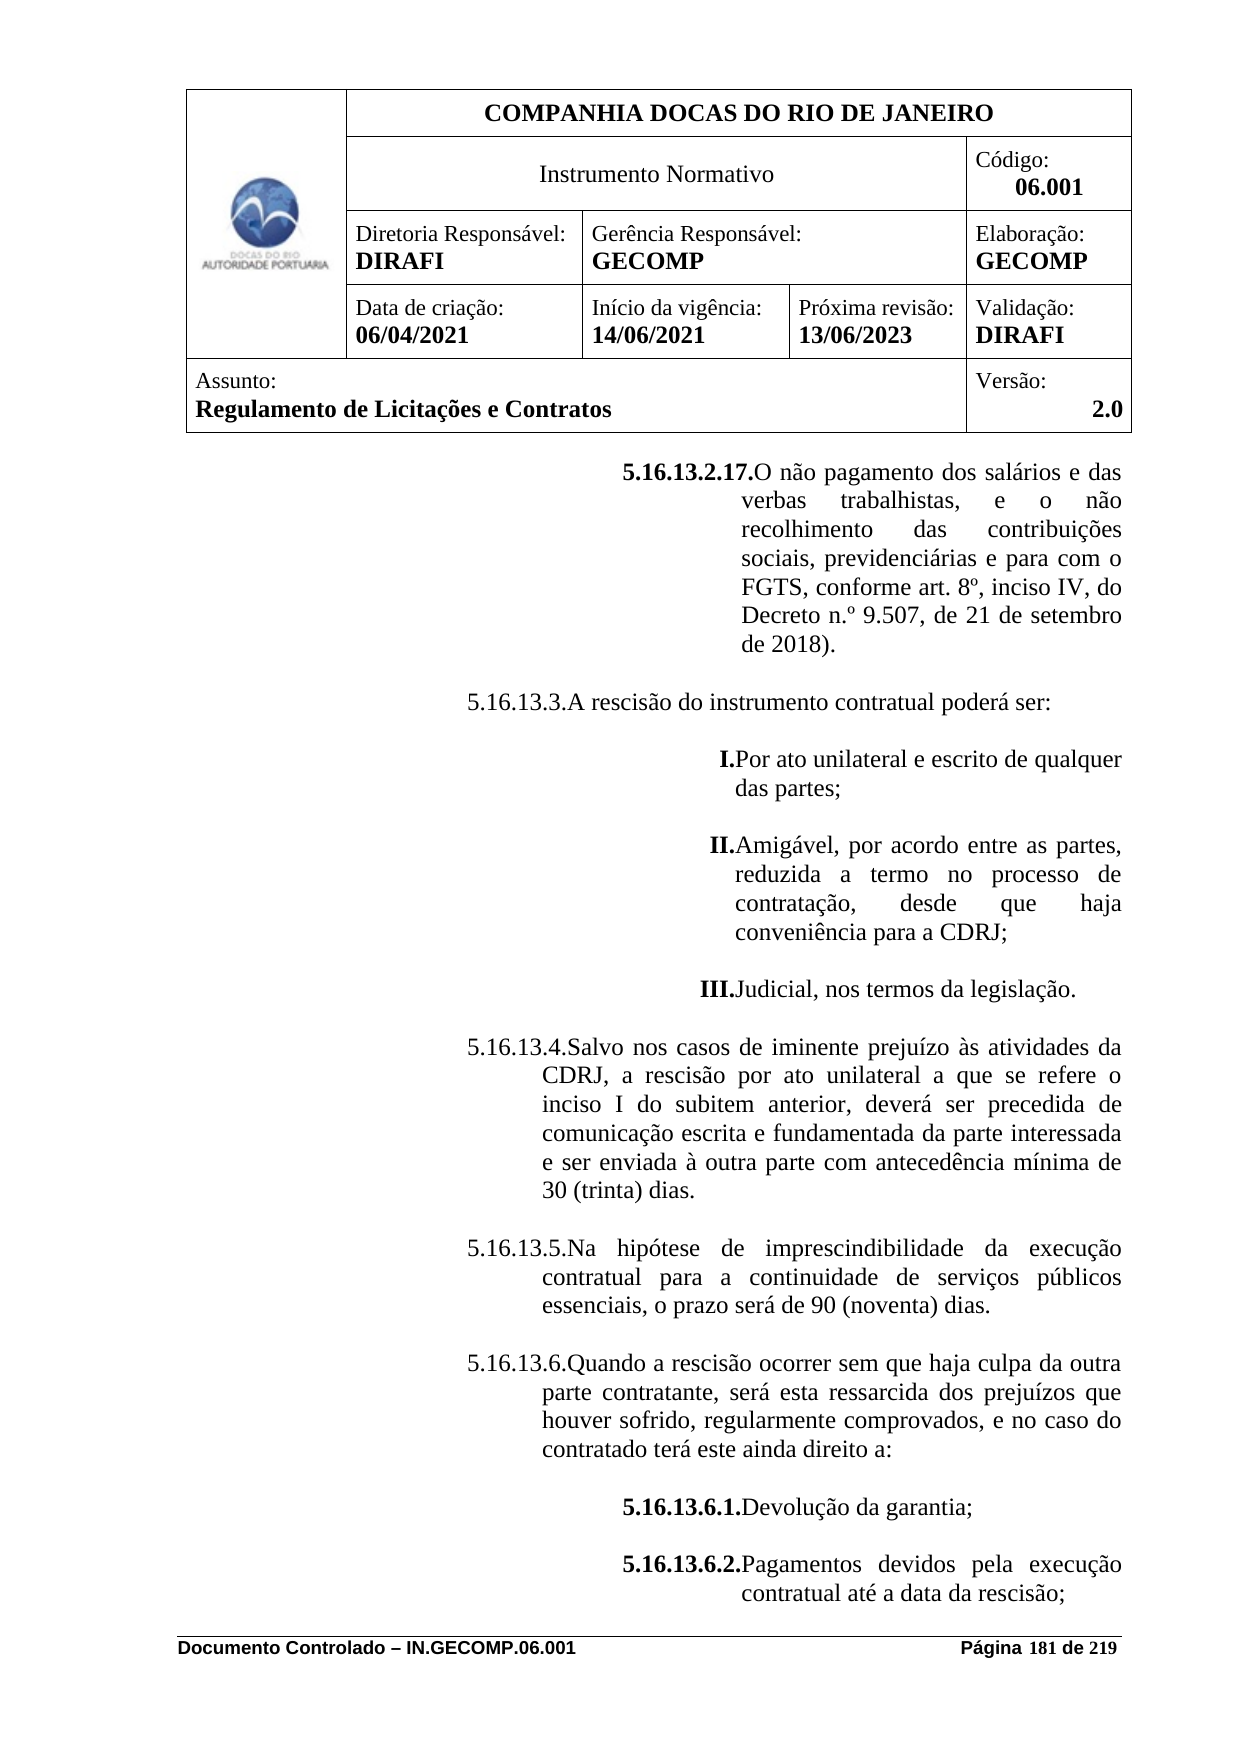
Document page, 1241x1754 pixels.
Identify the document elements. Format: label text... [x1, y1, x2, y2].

list Judicial, nos termos da legislação. [622, 974, 1122, 1003]
list A rescisão do instrumento contratual poderá ser: [467, 687, 1122, 715]
list Quando a rescisão ocorrer sem que haja culpa da outra parte contratante, será esta ressarcida dos prejuízos que houver sofrido, regularmente comprovados, e no caso do contratado terá este ainda direito a: [467, 1348, 1122, 1463]
list Devolução da garantia; [622, 1492, 1122, 1520]
list O não pagamento dos salários e das verbas trabalhistas, e o não recolhimento das contribuições sociais, previdenciárias e para com o FGTS, conforme art. 8º, inciso IV, do Decreto n.º 9.507, de 21 de setembro de 2018). [622, 457, 1122, 658]
list Salvo nos casos de iminente prejuízo às atividades da CDRJ, a rescisão por ato unilateral a que se refere o inciso I do subitem anterior, deverá ser precedida de comunicação escrita e fundamentada da parte interessada e ser enviada à outra parte com antecedência mínima de 30 (trinta) dias. [467, 1032, 1122, 1204]
list Pagamentos devidos pela execução contratual até a data da rescisão; [622, 1549, 1122, 1607]
list Amigável, por acordo entre as partes, reduzida a termo no processo de contratação, desde que haja conveniência para a CDRJ; [622, 830, 1122, 945]
list Na hipótese de imprescindibilidade da execução contratual para a continuidade de serviços públicos essenciais, o prazo será de 90 (noventa) dias. [467, 1233, 1122, 1319]
list Por ato unilateral e escrito de qualquer das partes; [622, 744, 1122, 802]
